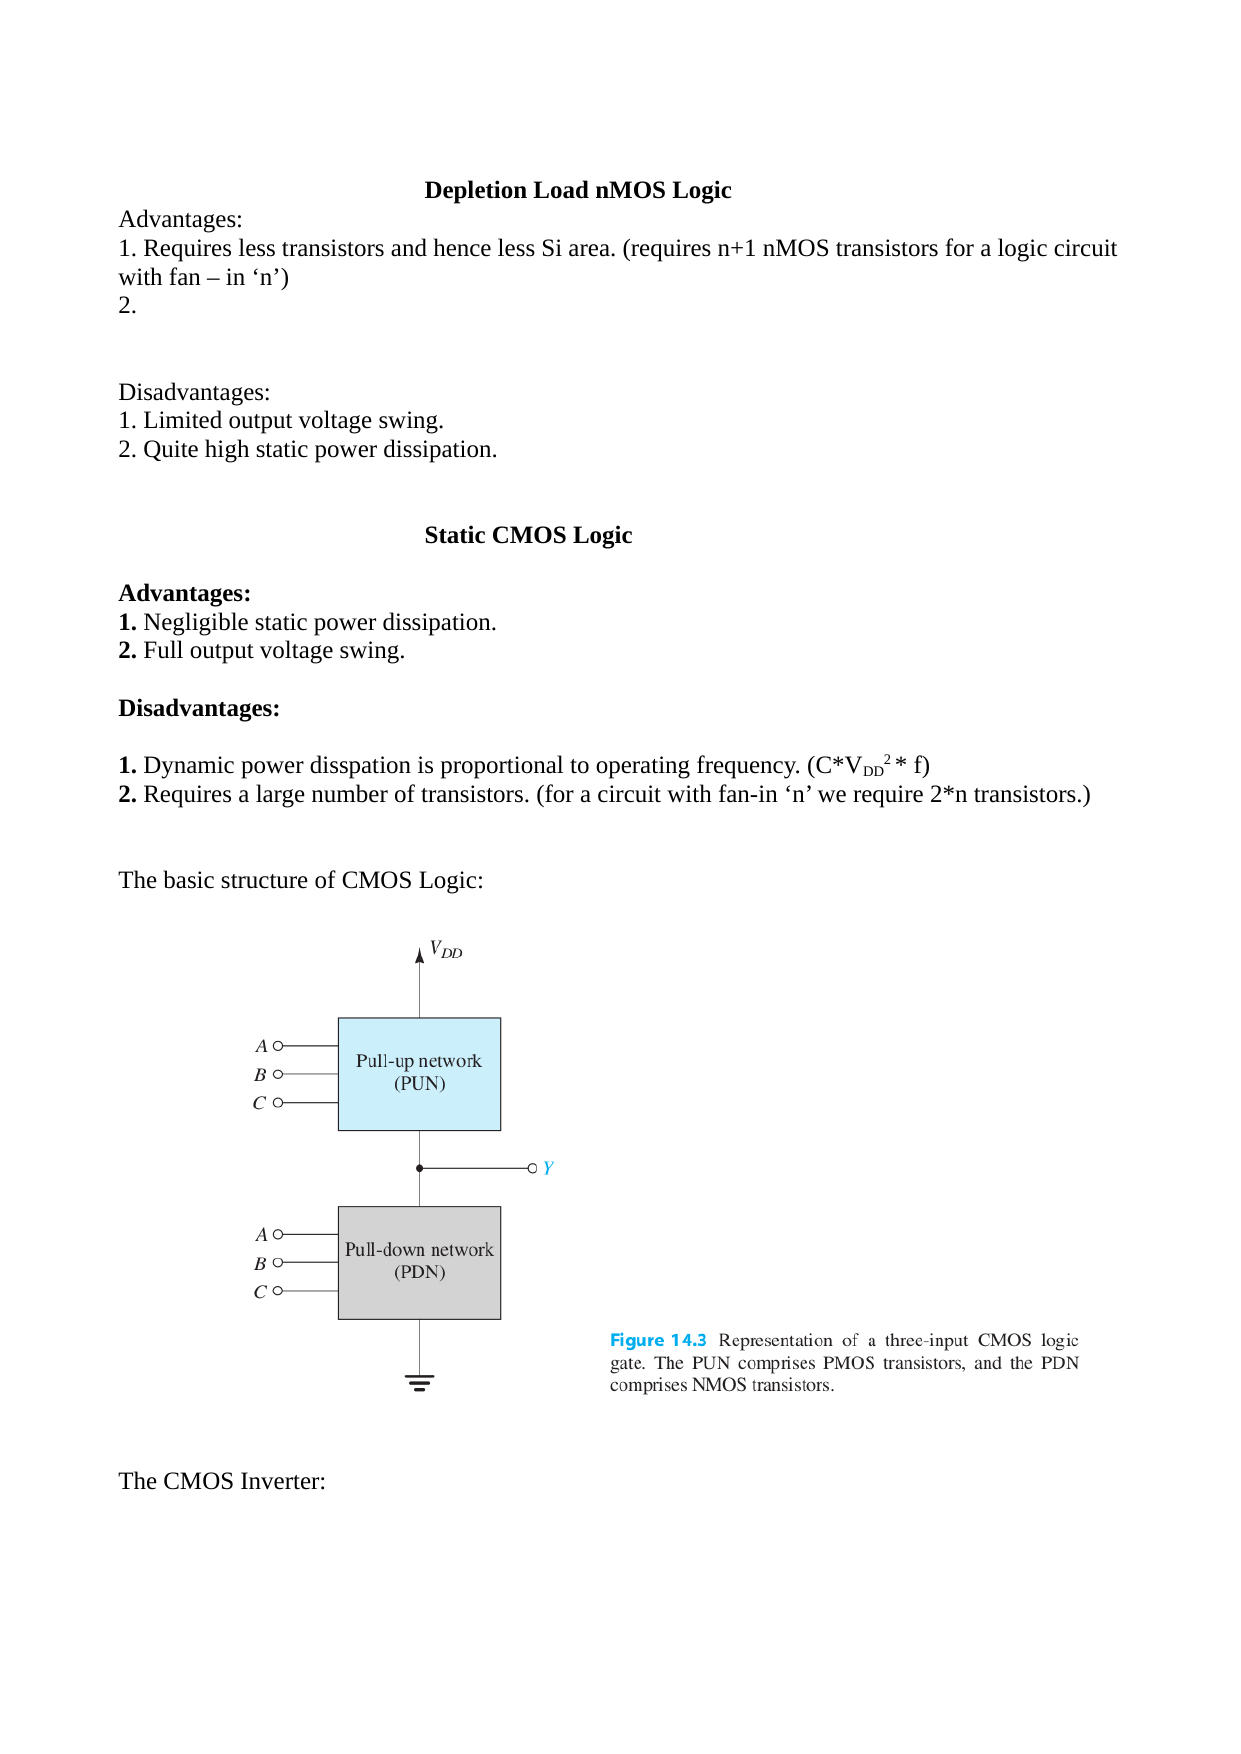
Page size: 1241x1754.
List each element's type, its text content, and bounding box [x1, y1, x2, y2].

text 2. Full output voltage swing. [118, 636, 1122, 664]
picture [118, 923, 1123, 1409]
text The CMOS Inverter: [118, 1466, 1122, 1495]
text 1. Dynamic power disspation is proportional to operating frequency. (C*VDD2 * f) [118, 751, 1122, 779]
text Static CMOS Logic [118, 521, 1122, 549]
text 2. Requires a large number of transistors. (for a circuit with fan-in ‘n’ we require 2*n transistors.) [118, 779, 1122, 808]
text Advantages: [118, 204, 1122, 233]
text 2. [118, 291, 1122, 319]
text Disadvantages: [118, 693, 1122, 722]
text 1. Limited output voltage swing. [118, 406, 1122, 434]
text 2. Quite high static power dissipation. [118, 434, 1122, 463]
text 1. Negligible static power dissipation. [118, 607, 1122, 636]
text Depletion Load nMOS Logic [118, 176, 1122, 204]
text Disadvantages: [118, 377, 1122, 406]
text The basic structure of CMOS Logic: [118, 866, 1122, 894]
text 1. Requires less transistors and hence less Si area. (requires n+1 nMOS transistors for a logic circuit with fan – in ‘n’) [118, 233, 1122, 291]
text Advantages: [118, 578, 1122, 607]
